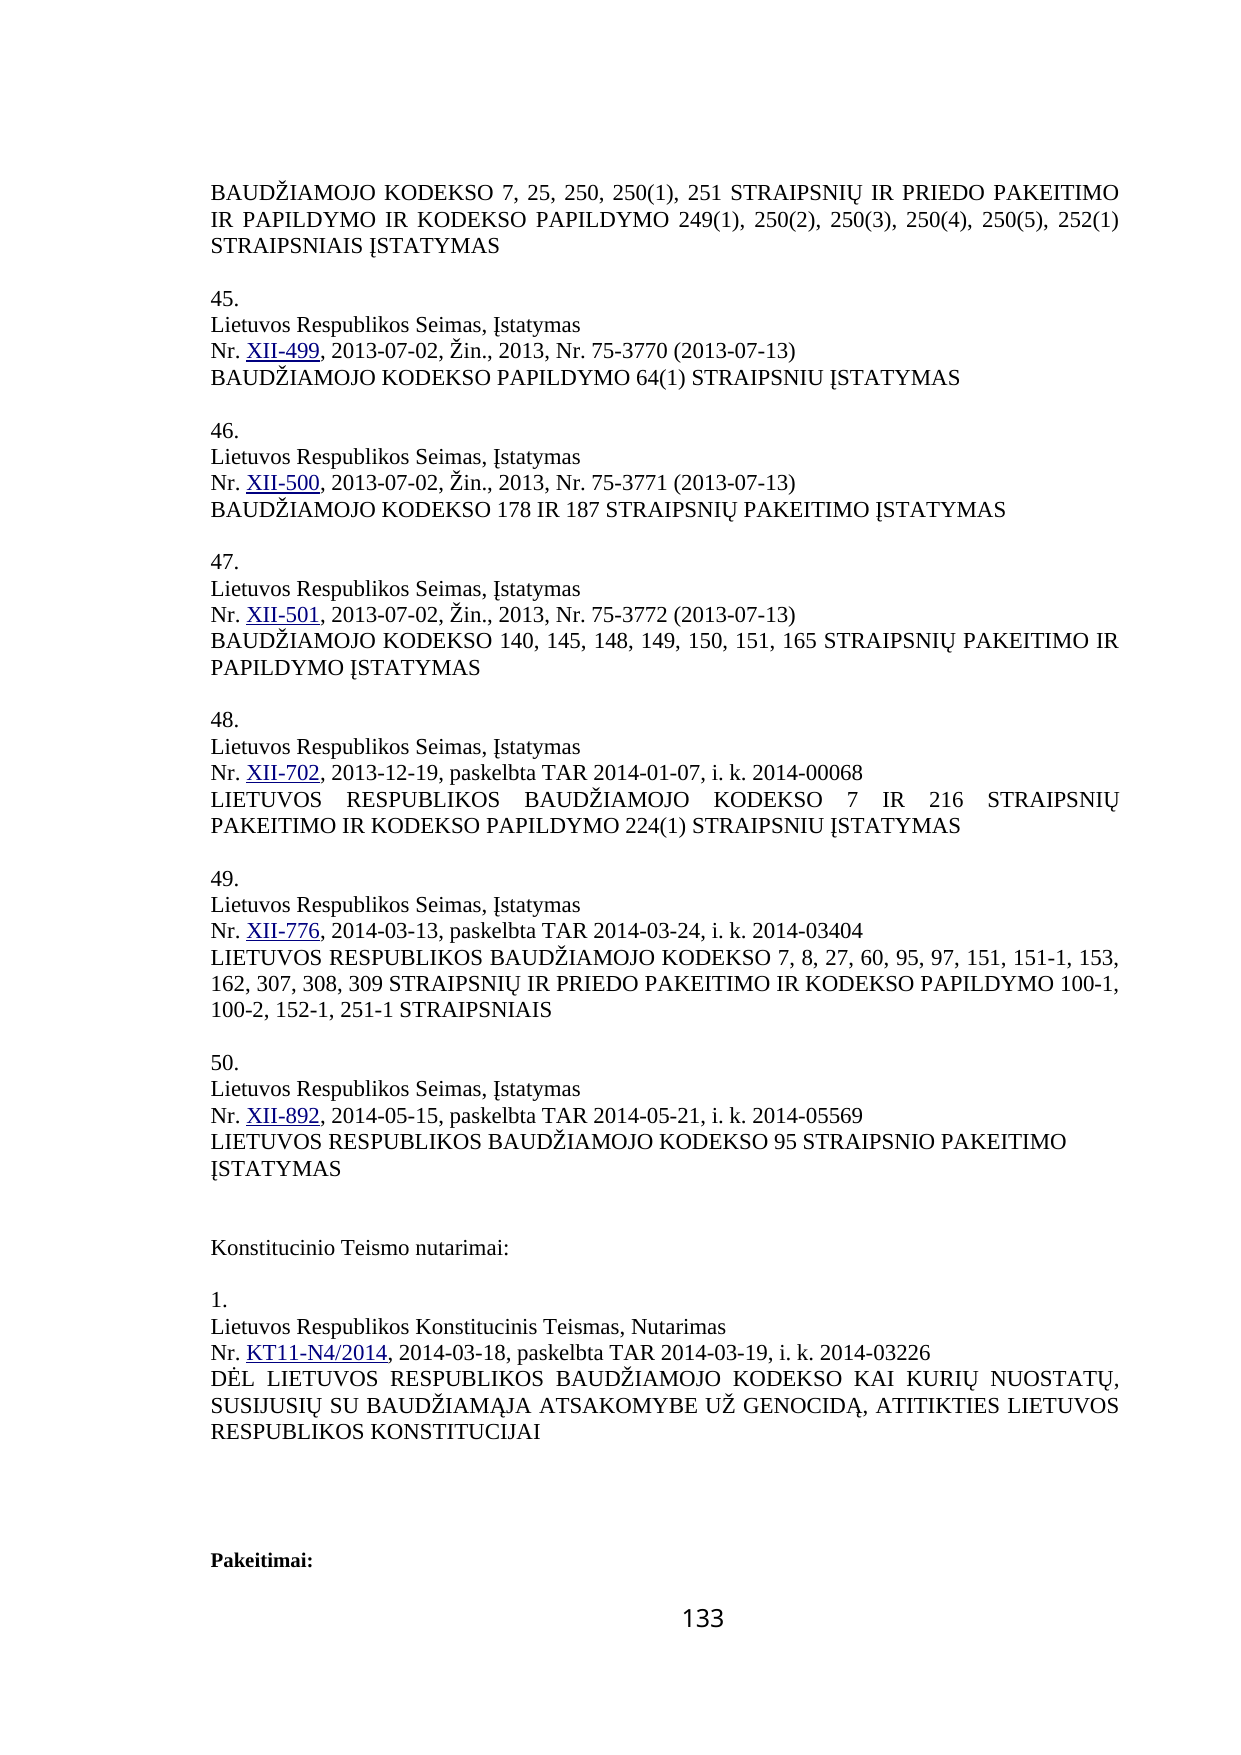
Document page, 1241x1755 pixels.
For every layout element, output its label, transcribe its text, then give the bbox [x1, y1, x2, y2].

text Lietuvos Respublikos Konstitucinis Teismas, Nutarimas [210, 1313, 1120, 1339]
text Nr. XII-892, 2014-05-15, paskelbta TAR 2014-05-21, i. k. 2014-05569 [210, 1102, 1120, 1128]
text Nr. XII-702, 2013-12-19, paskelbta TAR 2014-01-07, i. k. 2014-00068 [210, 759, 1120, 786]
text LIETUVOS RESPUBLIKOS BAUDŽIAMOJO KODEKSO 95 STRAIPSNIO PAKEITIMO ĮSTATYMAS [210, 1128, 1120, 1181]
text 48. [210, 707, 1120, 733]
text Konstitucinio Teismo nutarimai: [210, 1234, 1120, 1260]
text Lietuvos Respublikos Seimas, Įstatymas [210, 733, 1120, 759]
text 46. [210, 417, 1120, 443]
text Nr. KT11-N4/2014, 2014-03-18, paskelbta TAR 2014-03-19, i. k. 2014-03226 [210, 1339, 1120, 1365]
text Lietuvos Respublikos Seimas, Įstatymas [210, 891, 1120, 917]
text Lietuvos Respublikos Seimas, Įstatymas [210, 575, 1120, 601]
text BAUDŽIAMOJO KODEKSO 178 IR 187 STRAIPSNIŲ PAKEITIMO ĮSTATYMAS [210, 496, 1120, 522]
text Lietuvos Respublikos Seimas, Įstatymas [210, 443, 1120, 469]
text Nr. XII-500, 2013-07-02, Žin., 2013, Nr. 75-3771 (2013-07-13) [210, 469, 1120, 496]
text DĖL LIETUVOS RESPUBLIKOS BAUDŽIAMOJO KODEKSO KAI KURIŲ NUOSTATŲ, SUSIJUSIŲ SU BAUDŽIAMĄJA ATSAKOMYBE UŽ GENOCIDĄ, ATITIKTIES LIETUVOS RESPUBLIKOS KONSTITUCIJAI [210, 1365, 1120, 1444]
text BAUDŽIAMOJO KODEKSO PAPILDYMO 64(1) STRAIPSNIU ĮSTATYMAS [210, 364, 1120, 390]
text LIETUVOS RESPUBLIKOS BAUDŽIAMOJO KODEKSO 7, 8, 27, 60, 95, 97, 151, 151-1, 153, 162, 307, 308, 309 STRAIPSNIŲ IR PRIEDO PAKEITIMO IR KODEKSO PAPILDYMO 100-1, 100-2, 152-1, 251-1 STRAIPSNIAIS [210, 944, 1120, 1023]
text 47. [210, 548, 1120, 575]
text LIETUVOS RESPUBLIKOS BAUDŽIAMOJO KODEKSO 7 IR 216 STRAIPSNIŲ PAKEITIMO IR KODEKSO PAPILDYMO 224(1) STRAIPSNIU ĮSTATYMAS [210, 786, 1120, 838]
text 1. [210, 1286, 1120, 1313]
text 45. [210, 285, 1120, 311]
text Nr. XII-776, 2014-03-13, paskelbta TAR 2014-03-24, i. k. 2014-03404 [210, 917, 1120, 944]
text Nr. XII-501, 2013-07-02, Žin., 2013, Nr. 75-3772 (2013-07-13) [210, 601, 1120, 627]
text Pakeitimai: [210, 1548, 1120, 1572]
text BAUDŽIAMOJO KODEKSO 140, 145, 148, 149, 150, 151, 165 STRAIPSNIŲ PAKEITIMO IR PAPILDYMO ĮSTATYMAS [210, 627, 1120, 680]
text 49. [210, 865, 1120, 891]
text Lietuvos Respublikos Seimas, Įstatymas [210, 1076, 1120, 1102]
text 50. [210, 1049, 1120, 1076]
text Lietuvos Respublikos Seimas, Įstatymas [210, 311, 1120, 338]
text Nr. XII-499, 2013-07-02, Žin., 2013, Nr. 75-3770 (2013-07-13) [210, 338, 1120, 364]
text BAUDŽIAMOJO KODEKSO 7, 25, 250, 250(1), 251 STRAIPSNIŲ IR PRIEDO PAKEITIMO IR PAPILDYMO IR KODEKSO PAPILDYMO 249(1), 250(2), 250(3), 250(4), 250(5), 252(1) STRAIPSNIAIS ĮSTATYMAS [210, 179, 1120, 258]
